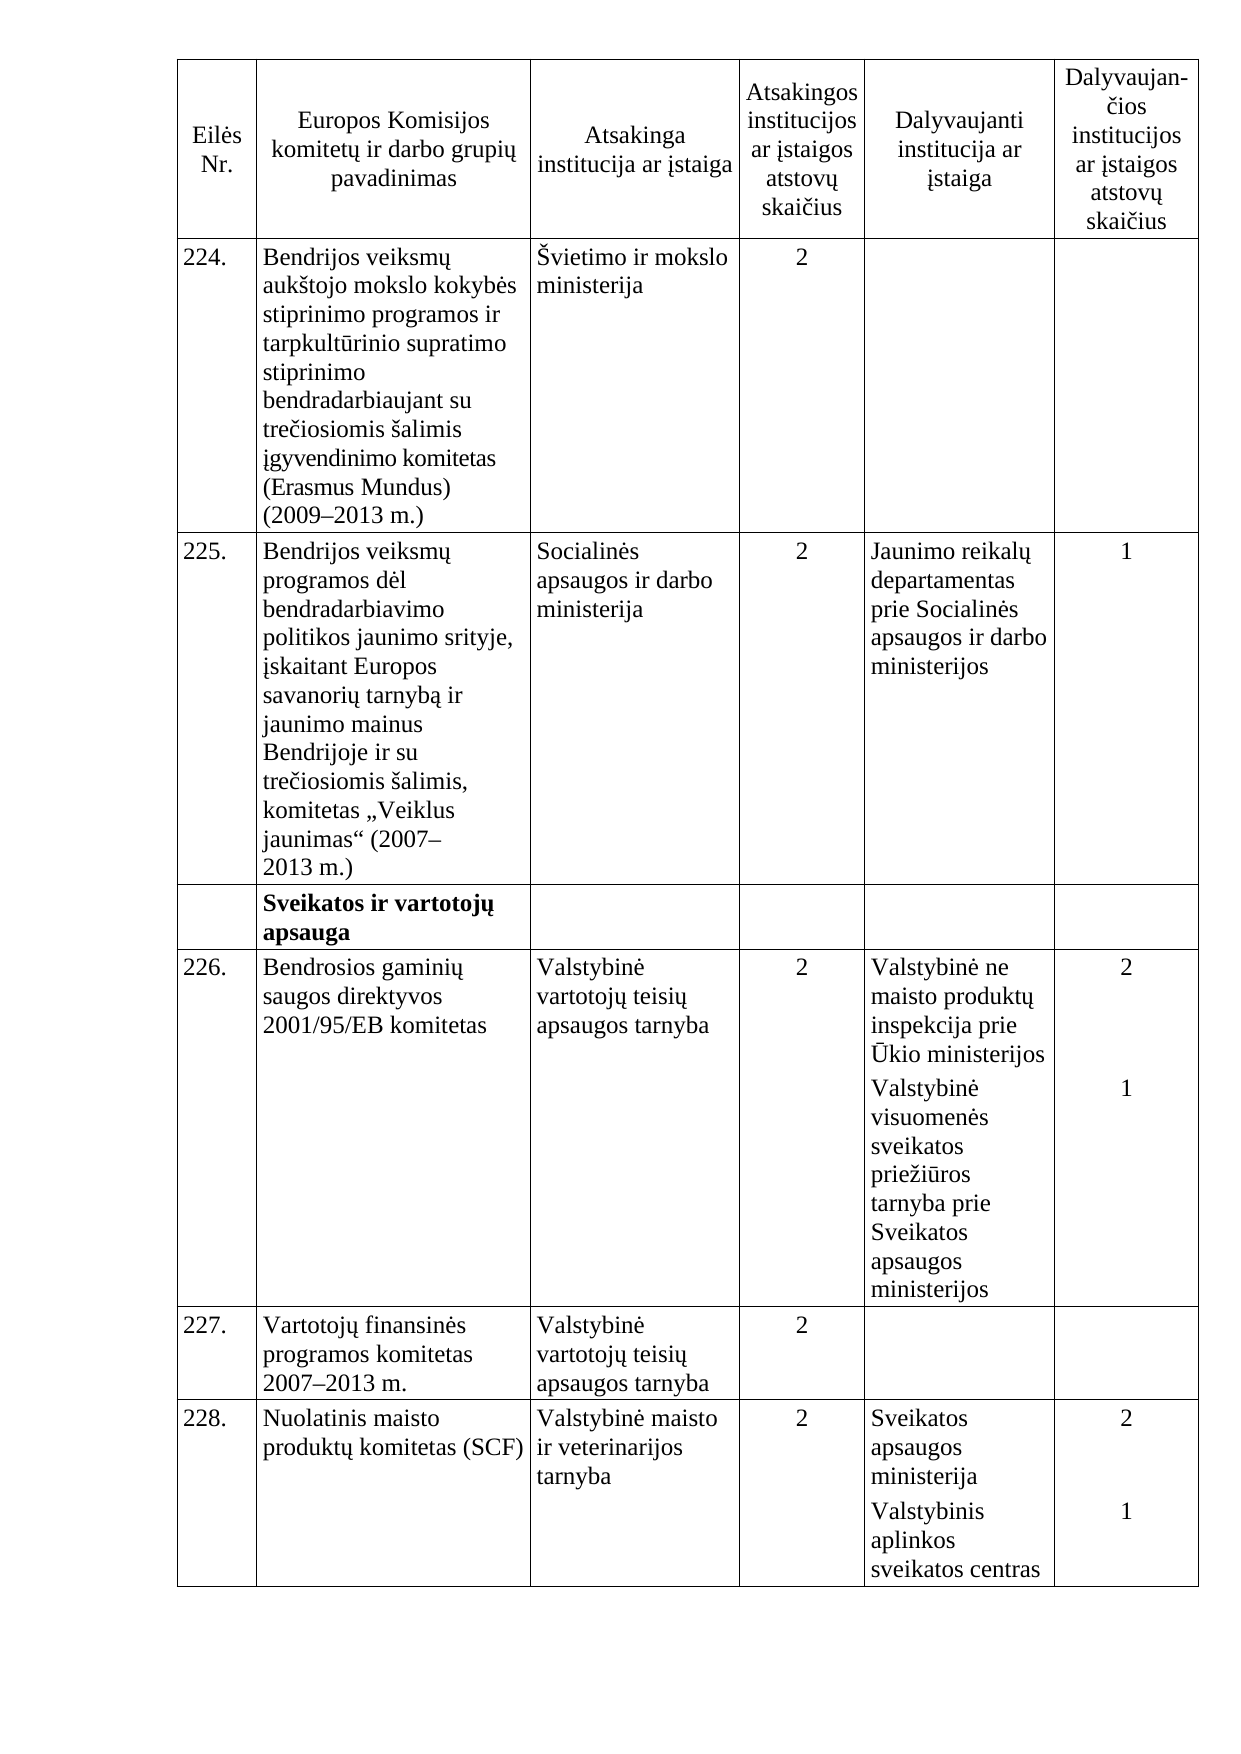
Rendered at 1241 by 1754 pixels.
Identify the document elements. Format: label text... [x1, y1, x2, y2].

table_header Dalyvaujan-čios institucijos ar įstaigos atstovų skaičius [1055, 60, 1198, 238]
table_cell [178, 1070, 256, 1306]
table_cell Nuolatinis maisto produktų komitetas (SCF) [257, 1400, 530, 1492]
table_cell Sveikatos apsaugos ministerija [865, 1400, 1054, 1492]
table_cell 225. [178, 533, 256, 884]
table_cell 224. [178, 239, 256, 532]
table_cell 2 [740, 1400, 864, 1492]
table_cell 2 [1055, 1400, 1198, 1492]
table_cell Valstybinė vartotojų teisių apsaugos tarnyba [531, 1307, 739, 1399]
table_cell [1055, 1307, 1198, 1399]
table_cell Bendrosios gaminių saugos direktyvos 2001/95/EB komitetas [257, 950, 530, 1070]
table_header Atsakingos institucijos ar įstaigos atstovų skaičius [740, 60, 864, 238]
table_cell Valstybinė ne maisto produktų inspekcija prie Ūkio ministerijos [865, 950, 1054, 1070]
table_cell 1 [1055, 533, 1198, 884]
table_cell Jaunimo reikalų departamentas prie Socialinės apsaugos ir darbo ministerijos [865, 533, 1054, 884]
table_cell [740, 1493, 864, 1586]
table_cell [531, 885, 739, 948]
table_cell 1 [1055, 1070, 1198, 1306]
table_cell Valstybinė vartotojų teisių apsaugos tarnyba [531, 950, 739, 1070]
table_cell [1055, 885, 1198, 948]
table_cell 2 [740, 1307, 864, 1399]
table_cell [865, 885, 1054, 948]
table_header Atsakinga institucija ar įstaiga [531, 60, 739, 238]
table_cell Vartotojų finansinės programos komitetas 2007–2013 m. [257, 1307, 530, 1399]
table_cell Socialinės apsaugos ir darbo ministerija [531, 533, 739, 884]
table_cell Bendrijos veiksmų aukštojo mokslo kokybės stiprinimo programos ir tarpkultūrinio supratimo stiprinimo bendradarbiaujant su trečiosiomis šalimis įgyvendinimo komitetas (Erasmus Mundus) (2009–2013 m.) [257, 239, 530, 532]
table_cell Švietimo ir mokslo ministerija [531, 239, 739, 532]
table_header Eilės Nr. [178, 60, 256, 238]
table_cell 2 [740, 239, 864, 532]
table_cell [865, 1307, 1054, 1399]
table_cell Sveikatos ir vartotojų apsauga [257, 885, 530, 948]
table_cell 2 [1055, 950, 1198, 1070]
table_cell [257, 1070, 530, 1306]
table_cell 228. [178, 1400, 256, 1586]
table_cell Valstybinė visuomenės sveikatos priežiūros tarnyba prie Sveikatos apsaugos ministerijos [865, 1070, 1054, 1306]
table_cell 227. [178, 1307, 256, 1399]
table_cell [865, 239, 1054, 532]
table_header Dalyvaujanti institucija ar įstaiga [865, 60, 1054, 238]
table_cell [531, 1070, 739, 1306]
table_cell [178, 885, 256, 948]
table_cell Valstybinė maisto ir veterinarijos tarnyba [531, 1400, 739, 1492]
table_cell [740, 1070, 864, 1306]
table_cell 2 [740, 950, 864, 1070]
table_cell [257, 1493, 530, 1586]
table_cell Bendrijos veiksmų programos dėl bendradarbiavimo politikos jaunimo srityje, įskaitant Europos savanorių tarnybą ir jaunimo mainus Bendrijoje ir su trečiosiomis šalimis, komitetas „Veiklus jaunimas“ (2007–2013 m.) [257, 533, 530, 884]
table_cell 1 [1055, 1493, 1198, 1586]
table_header Europos Komisijos komitetų ir darbo grupių pavadinimas [257, 60, 530, 238]
table_cell 2 [740, 533, 864, 884]
table_cell Valstybinis aplinkos sveikatos centras [865, 1493, 1054, 1586]
table_cell [1055, 239, 1198, 532]
table_cell [740, 885, 864, 948]
table_cell [531, 1493, 739, 1586]
table_cell 226. [178, 950, 256, 1070]
